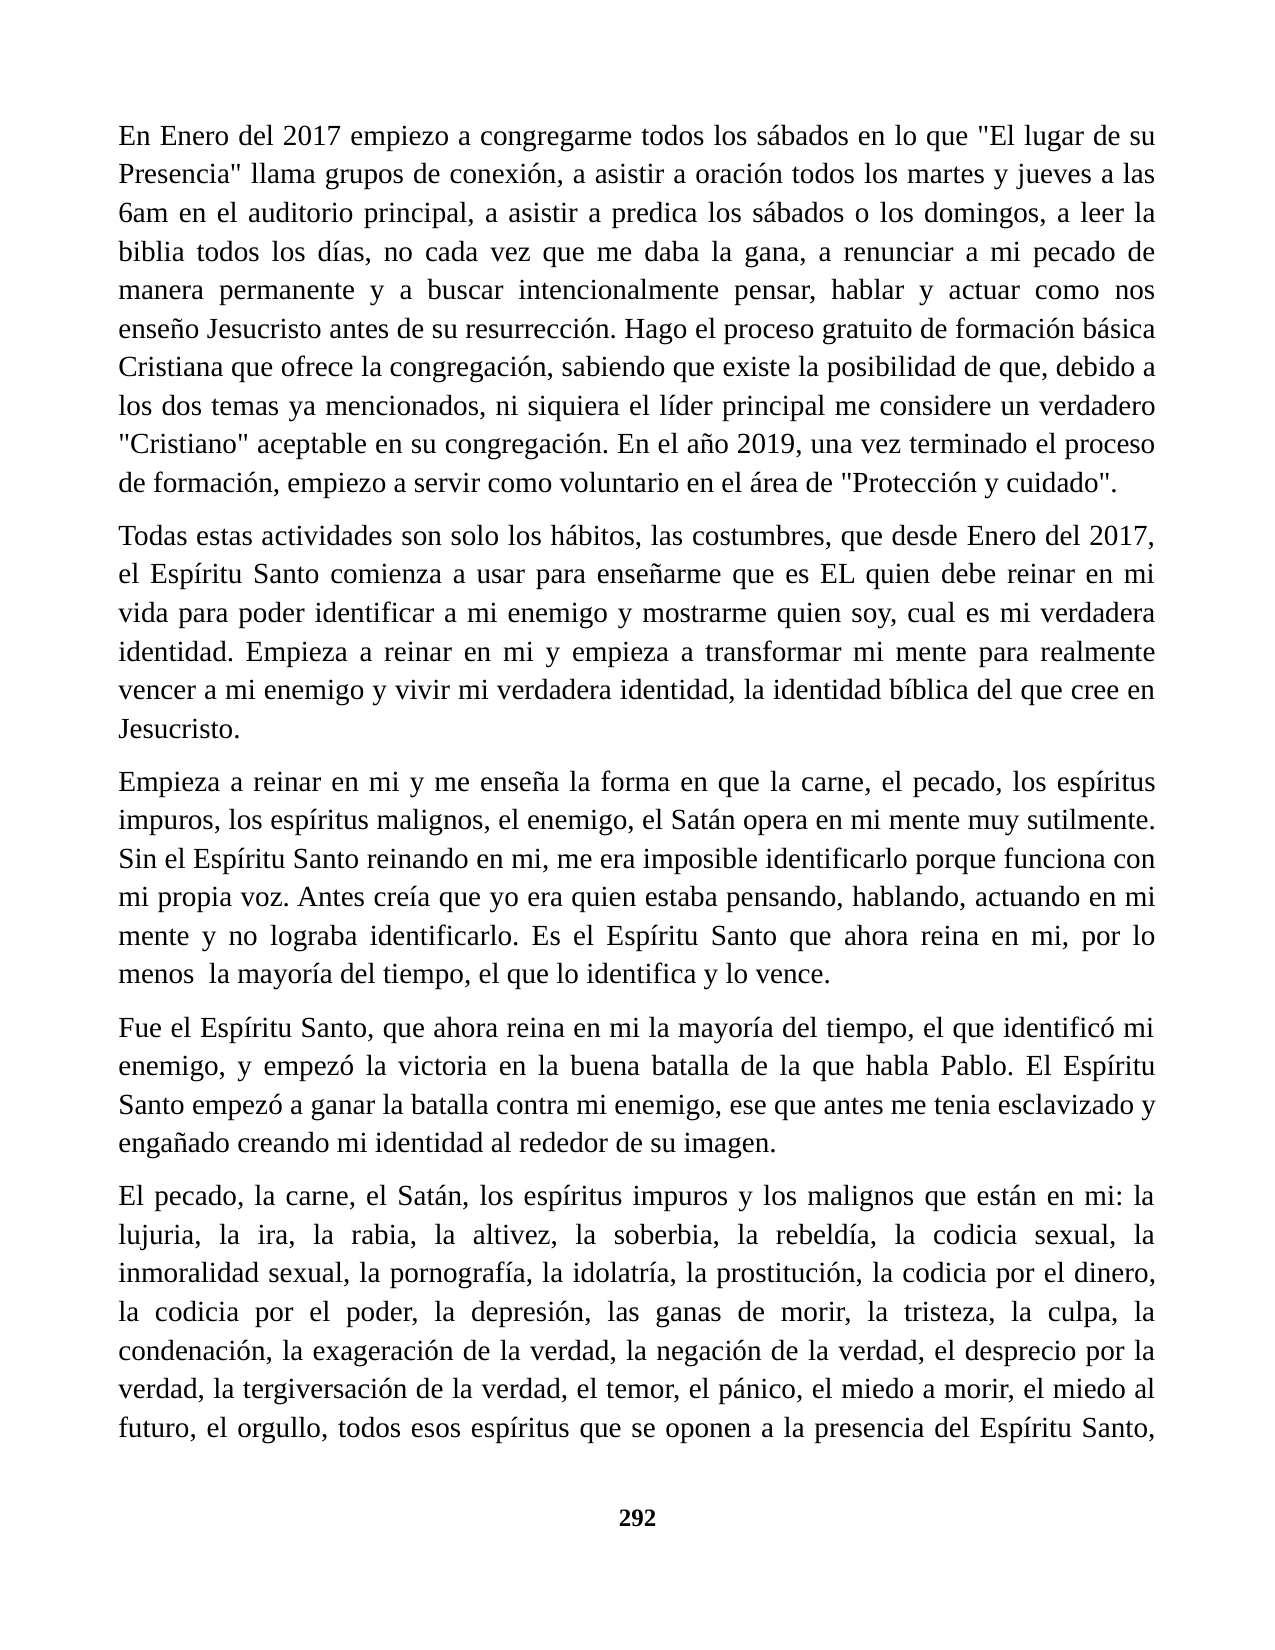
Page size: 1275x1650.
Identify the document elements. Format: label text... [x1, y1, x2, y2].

text El pecado, la carne, el Satán, los espíritus impuros y los malignos que están en mi: la lujuria, la ira, la rabia, la altivez, la soberbia, la rebeldía, la codicia sexual, la inmoralidad sexual, la pornografía, la idolatría, la prostitución, la codicia por el dinero, la codicia por el poder, la depresión, las ganas de morir, la tristeza, la culpa, la condenación, la exageración de la verdad, la negación de la verdad, el desprecio por la verdad, la tergiversación de la verdad, el temor, el pánico, el miedo a morir, el miedo al futuro, el orgullo, todos esos espíritus que se oponen a la presencia del Espíritu Santo, [118, 1178, 1157, 1443]
text Empieza a reinar en mi y me enseña la forma en que la carne, el pecado, los espíritus impuros, los espíritus malignos, el enemigo, el Satán opera en mi mente muy sutilmente. Sin el Espíritu Santo reinando en mi, me era imposible identificarlo porque funciona con mi propia voz. Antes creía que yo era quien estaba pensando, hablando, actuando en mi mente y no lograba identificarlo. Es el Espíritu Santo que ahora reina en mi, por lo menos la mayoría del tiempo, el que lo identifica y lo vence. [118, 764, 1157, 990]
text En Enero del 2017 empiezo a congregarme todos los sábados en lo que "El lugar de su Presencia" llama grupos de conexión, a asistir a oración todos los martes y jueves a las 6am en el auditorio principal, a asistir a predica los sábados o los domingos, a leer la biblia todos los días, no cada vez que me daba la gana, a renunciar a mi pecado de manera permanente y a buscar intencionalmente pensar, hablar y actuar como nos enseño Jesucristo antes de su resurrección. Hago el proceso gratuito de formación básica Cristiana que ofrece la congregación, sabiendo que existe la posibilidad de que, debido a los dos temas ya mencionados, ni siquiera el líder principal me considere un verdadero "Cristiano" aceptable en su congregación. En el año 2019, una vez terminado el proceso de formación, empiezo a servir como voluntario en el área de "Protección y cuidado". [118, 118, 1157, 498]
text Todas estas actividades son solo los hábitos, las costumbres, que desde Enero del 2017, el Espíritu Santo comienza a usar para enseñarme que es EL quien debe reinar en mi vida para poder identificar a mi enemigo y mostrarme quien soy, cual es mi verdadera identidad. Empieza a reinar en mi y empieza a transformar mi mente para realmente vencer a mi enemigo y vivir mi verdadera identidad, la identidad bíblica del que cree en Jesucristo. [118, 518, 1157, 744]
text Fue el Espíritu Santo, que ahora reina en mi la mayoría del tiempo, el que identificó mi enemigo, y empezó la victoria en la buena batalla de la que habla Pablo. El Espíritu Santo empezó a ganar la batalla contra mi enemigo, ese que antes me tenia esclavizado y engañado creando mi identidad al rededor de su imagen. [118, 1010, 1157, 1159]
